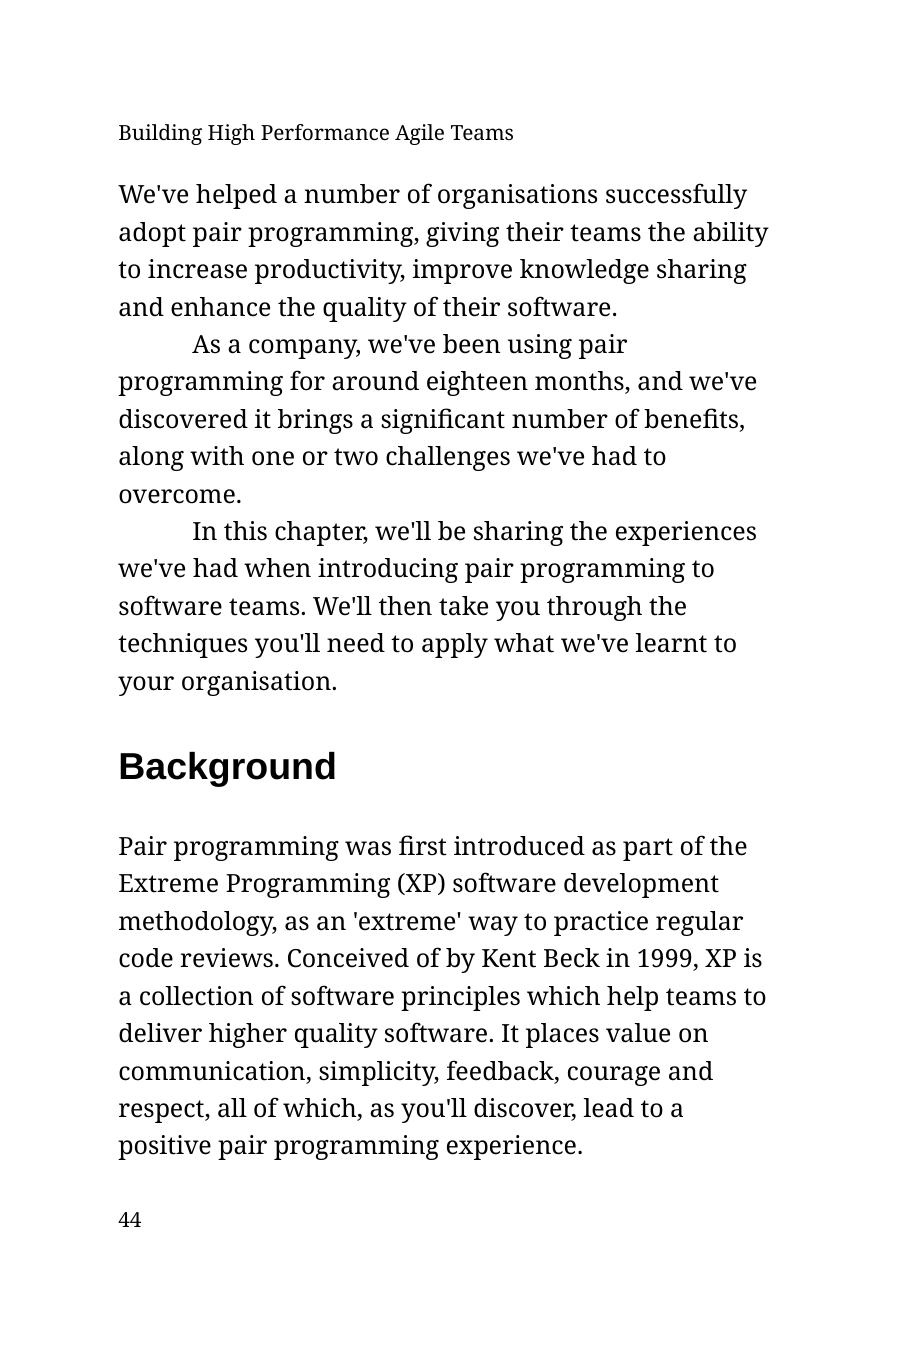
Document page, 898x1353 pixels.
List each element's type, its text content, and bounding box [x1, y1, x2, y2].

text In this chapter, we'll be sharing the experiences we've had when introducing pair programming to software teams. We'll then take you through the techniques you'll need to apply what we've learnt to your organisation. [118, 514, 779, 697]
subtitle Background [118, 744, 779, 787]
text We've helped a number of organisations successfully adopt pair programming, giving their teams the ability to increase productivity, improve knowledge sharing and enhance the quality of their software. [118, 177, 779, 323]
text As a company, we've been using pair programming for around eighteen months, and we've discovered it brings a significant number of benefits, along with one or two challenges we've had to overcome. [118, 327, 779, 510]
text Pair programming was first introduced as part of the Extreme Programming (XP) software development methodology, as an 'extreme' way to practice regular code reviews. Conceived of by Kent Beck in 1999, XP is a collection of software principles which help teams to deliver higher quality software. It places value on communication, simplicity, feedback, courage and respect, all of which, as you'll discover, lead to a positive pair programming experience. [118, 829, 779, 1162]
